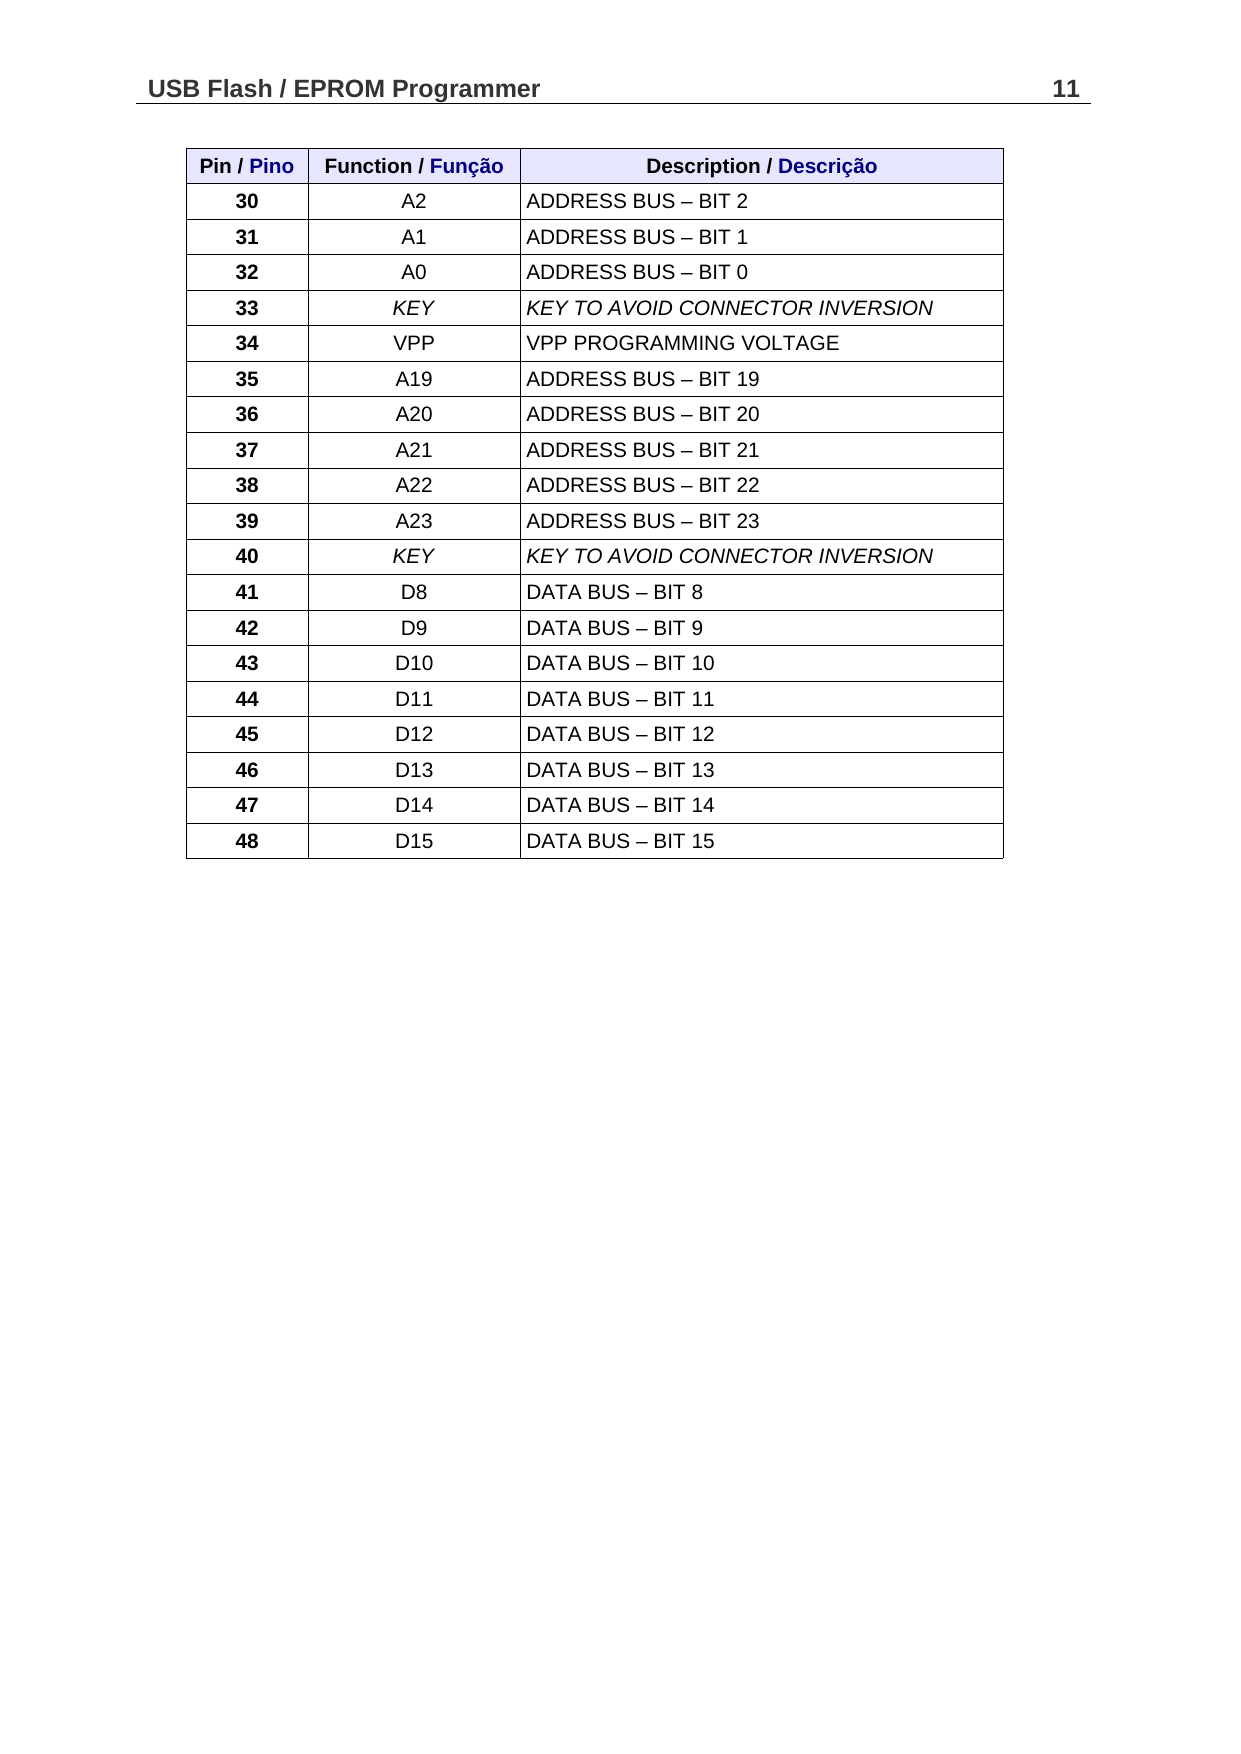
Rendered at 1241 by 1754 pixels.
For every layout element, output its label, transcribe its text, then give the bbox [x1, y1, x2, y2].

table_cell A1 [309, 220, 520, 254]
table_header Description / Descrição [521, 149, 1003, 183]
table_cell A23 [309, 504, 520, 538]
table_cell DATA BUS – BIT 14 [521, 788, 1003, 823]
table_header Function / Função [309, 149, 520, 183]
table_cell D13 [309, 753, 520, 787]
table_cell KEY [309, 540, 520, 574]
table_cell 45 [187, 717, 308, 752]
table_cell 35 [187, 362, 308, 396]
table_cell D15 [309, 824, 520, 858]
table_cell 44 [187, 682, 308, 716]
table_cell DATA BUS – BIT 13 [521, 753, 1003, 787]
table_cell ADDRESS BUS – BIT 19 [521, 362, 1003, 396]
table_cell 43 [187, 646, 308, 681]
table_cell KEY [309, 291, 520, 325]
table_cell A2 [309, 184, 520, 219]
table_cell 30 [187, 184, 308, 219]
table_cell 37 [187, 433, 308, 467]
table_cell 42 [187, 611, 308, 645]
table_cell DATA BUS – BIT 12 [521, 717, 1003, 752]
table_cell D14 [309, 788, 520, 823]
table_cell D10 [309, 646, 520, 681]
table_cell D12 [309, 717, 520, 752]
table_cell ADDRESS BUS – BIT 1 [521, 220, 1003, 254]
table_cell A20 [309, 397, 520, 432]
table_cell VPP PROGRAMMING VOLTAGE [521, 326, 1003, 361]
table_cell DATA BUS – BIT 15 [521, 824, 1003, 858]
table_cell DATA BUS – BIT 11 [521, 682, 1003, 716]
table_cell 32 [187, 255, 308, 290]
table_cell A21 [309, 433, 520, 467]
table_cell DATA BUS – BIT 8 [521, 575, 1003, 609]
table_cell ADDRESS BUS – BIT 2 [521, 184, 1003, 219]
table_cell KEY TO AVOID CONNECTOR INVERSION [521, 540, 1003, 574]
table_cell D9 [309, 611, 520, 645]
table_cell 36 [187, 397, 308, 432]
table_cell A0 [309, 255, 520, 290]
table_cell 39 [187, 504, 308, 538]
table_cell 47 [187, 788, 308, 823]
table_cell KEY TO AVOID CONNECTOR INVERSION [521, 291, 1003, 325]
table_cell 38 [187, 469, 308, 503]
table_cell 48 [187, 824, 308, 858]
table_cell ADDRESS BUS – BIT 21 [521, 433, 1003, 467]
table_cell ADDRESS BUS – BIT 20 [521, 397, 1003, 432]
table_cell D11 [309, 682, 520, 716]
table_cell VPP [309, 326, 520, 361]
table_cell ADDRESS BUS – BIT 0 [521, 255, 1003, 290]
table_cell ADDRESS BUS – BIT 22 [521, 469, 1003, 503]
table_cell A22 [309, 469, 520, 503]
table_cell ADDRESS BUS – BIT 23 [521, 504, 1003, 538]
table_cell 34 [187, 326, 308, 361]
table_cell D8 [309, 575, 520, 609]
table_cell 46 [187, 753, 308, 787]
table_cell 31 [187, 220, 308, 254]
table_header Pin / Pino [187, 149, 308, 183]
table_cell 41 [187, 575, 308, 609]
table_cell A19 [309, 362, 520, 396]
table_cell DATA BUS – BIT 10 [521, 646, 1003, 681]
table_cell 40 [187, 540, 308, 574]
table_cell DATA BUS – BIT 9 [521, 611, 1003, 645]
table_cell 33 [187, 291, 308, 325]
